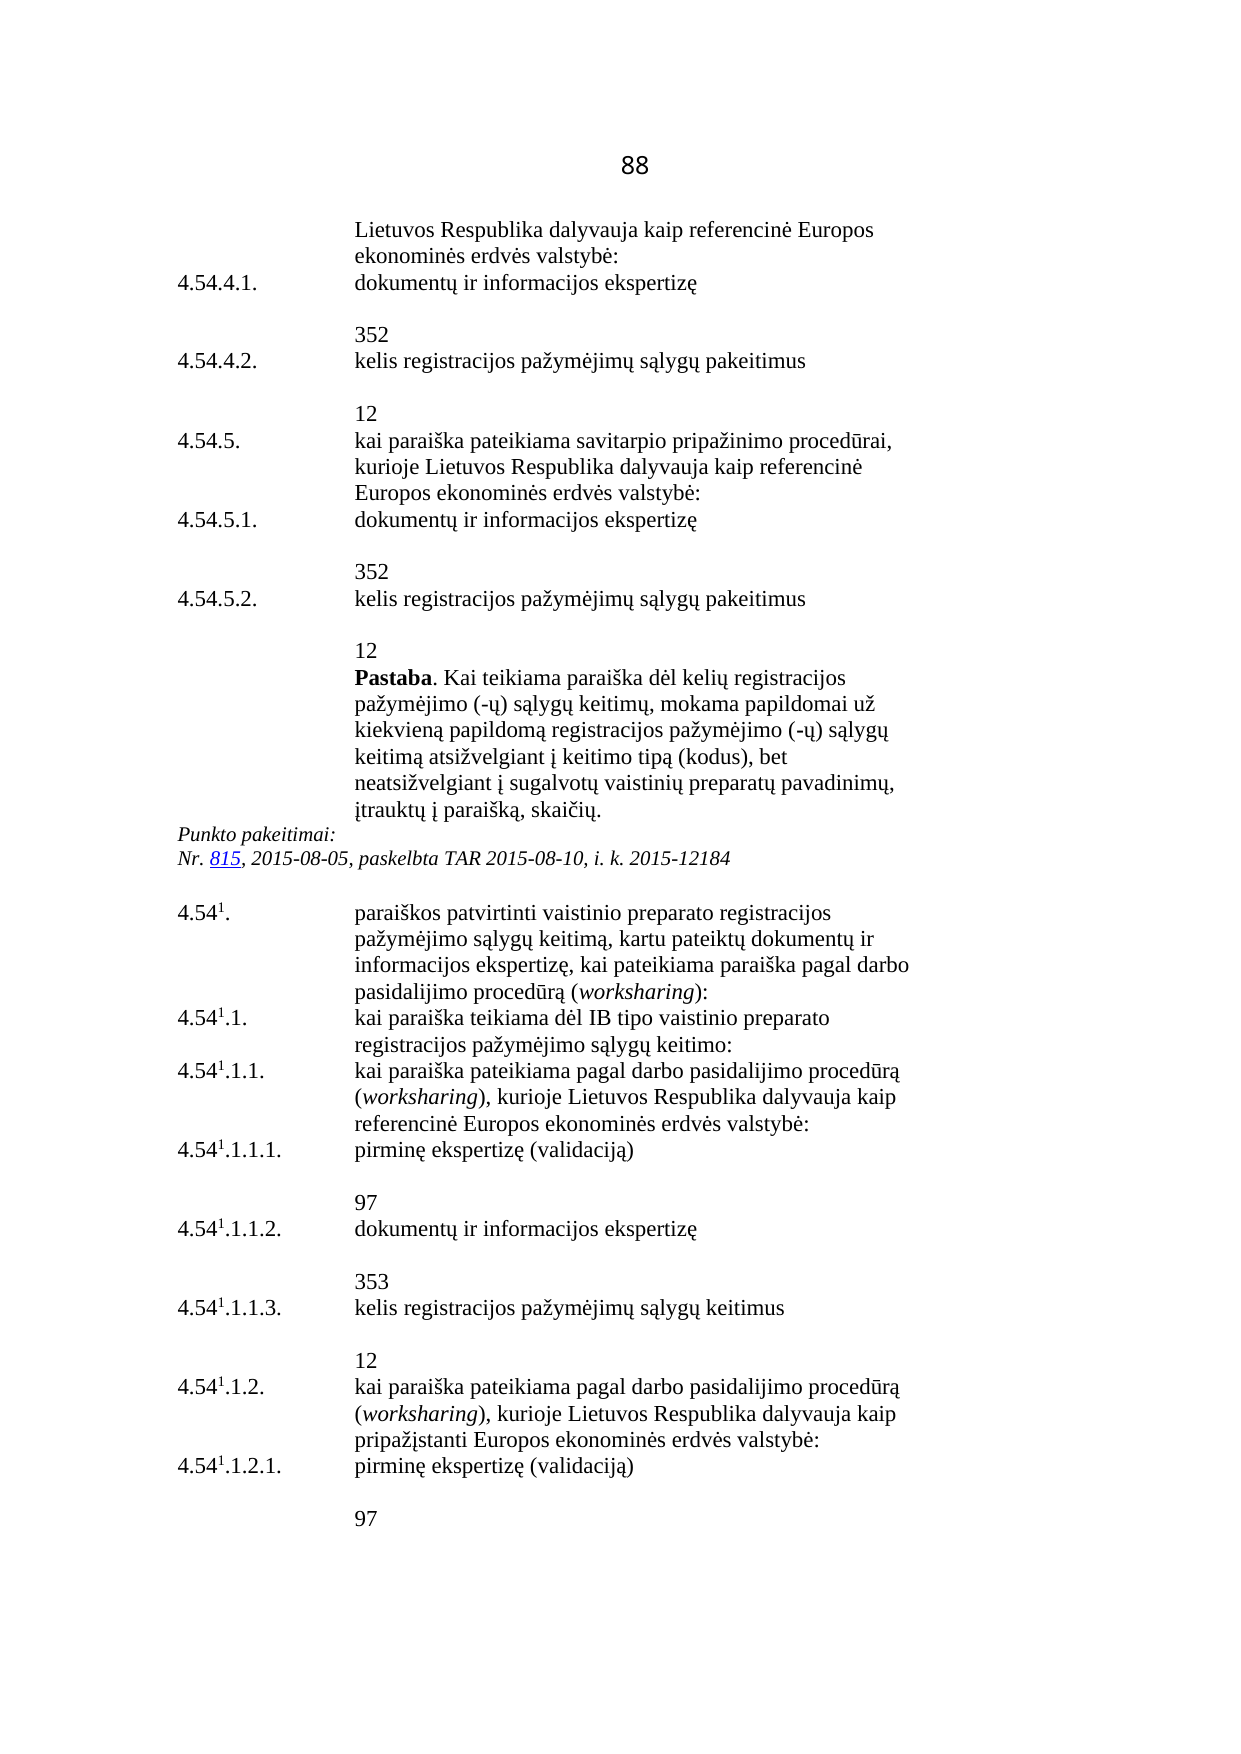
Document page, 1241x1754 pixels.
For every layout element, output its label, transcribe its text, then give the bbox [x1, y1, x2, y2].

text 4.54.4.2. kelis registracijos pažymėjimų sąlygų pakeitimus 12 [177, 348, 945, 427]
text pripažįstanti Europos ekonominės erdvės valstybė: [354, 1426, 945, 1452]
text įtrauktų į paraišką, skaičių. [354, 796, 945, 822]
text 4.54.4.1. dokumentų ir informacijos ekspertizę 352 [177, 268, 945, 348]
text Punkto pakeitimai: [177, 822, 1093, 846]
text 4.541.1.1.2. dokumentų ir informacijos ekspertizę 353 [177, 1215, 945, 1294]
text keitimą atsižvelgiant į keitimo tipą (kodus), bet [354, 743, 945, 769]
text kiekvieną papildomą registracijos pažymėjimo (-ų) sąlygų [354, 717, 945, 743]
text (worksharing), kurioje Lietuvos Respublika dalyvauja kaip [354, 1083, 945, 1110]
text pasidalijimo procedūrą (worksharing): [354, 978, 945, 1004]
text 4.541.1.1.1. pirminę ekspertizę (validaciją) 97 [177, 1136, 945, 1215]
text informacijos ekspertizę, kai pateikiama paraiška pagal darbo [354, 952, 945, 978]
text 4.541.1.1.3. kelis registracijos pažymėjimų sąlygų keitimus 12 [177, 1294, 945, 1373]
text 4.541.1.2.1. pirminę ekspertizę (validaciją) 97 [177, 1452, 945, 1531]
text 4.54.5. kai paraiška pateikiama savitarpio pripažinimo procedūrai, [177, 427, 945, 453]
text Nr. 815, 2015-08-05, paskelbta TAR 2015-08-10, i. k. 2015-12184 [177, 846, 1093, 870]
text (worksharing), kurioje Lietuvos Respublika dalyvauja kaip [354, 1399, 945, 1426]
text 4.541.1.1. kai paraiška pateikiama pagal darbo pasidalijimo procedūrą [177, 1057, 945, 1083]
text 4.541.1. kai paraiška teikiama dėl IB tipo vaistinio preparato [177, 1004, 945, 1031]
text 4.54.5.2. kelis registracijos pažymėjimų sąlygų pakeitimus 12 [177, 585, 945, 664]
text pažymėjimo (-ų) sąlygų keitimų, mokama papildomai už [354, 690, 945, 717]
text kurioje Lietuvos Respublika dalyvauja kaip referencinė [354, 453, 945, 479]
text ekonominės erdvės valstybė: [354, 242, 945, 268]
text Pastaba. Kai teikiama paraiška dėl kelių registracijos [354, 664, 945, 690]
text 4.541.1.2. kai paraiška pateikiama pagal darbo pasidalijimo procedūrą [177, 1373, 945, 1399]
text Europos ekonominės erdvės valstybė: [354, 479, 945, 506]
text Lietuvos Respublika dalyvauja kaip referencinė Europos [354, 216, 945, 242]
text 4.54.5.1. dokumentų ir informacijos ekspertizę 352 [177, 506, 945, 585]
text referencinė Europos ekonominės erdvės valstybė: [354, 1110, 945, 1136]
text registracijos pažymėjimo sąlygų keitimo: [354, 1031, 945, 1057]
text neatsižvelgiant į sugalvotų vaistinių preparatų pavadinimų, [354, 769, 945, 796]
text 4.541. paraiškos patvirtinti vaistinio preparato registracijos [177, 899, 945, 925]
text pažymėjimo sąlygų keitimą, kartu pateiktų dokumentų ir [354, 925, 945, 952]
